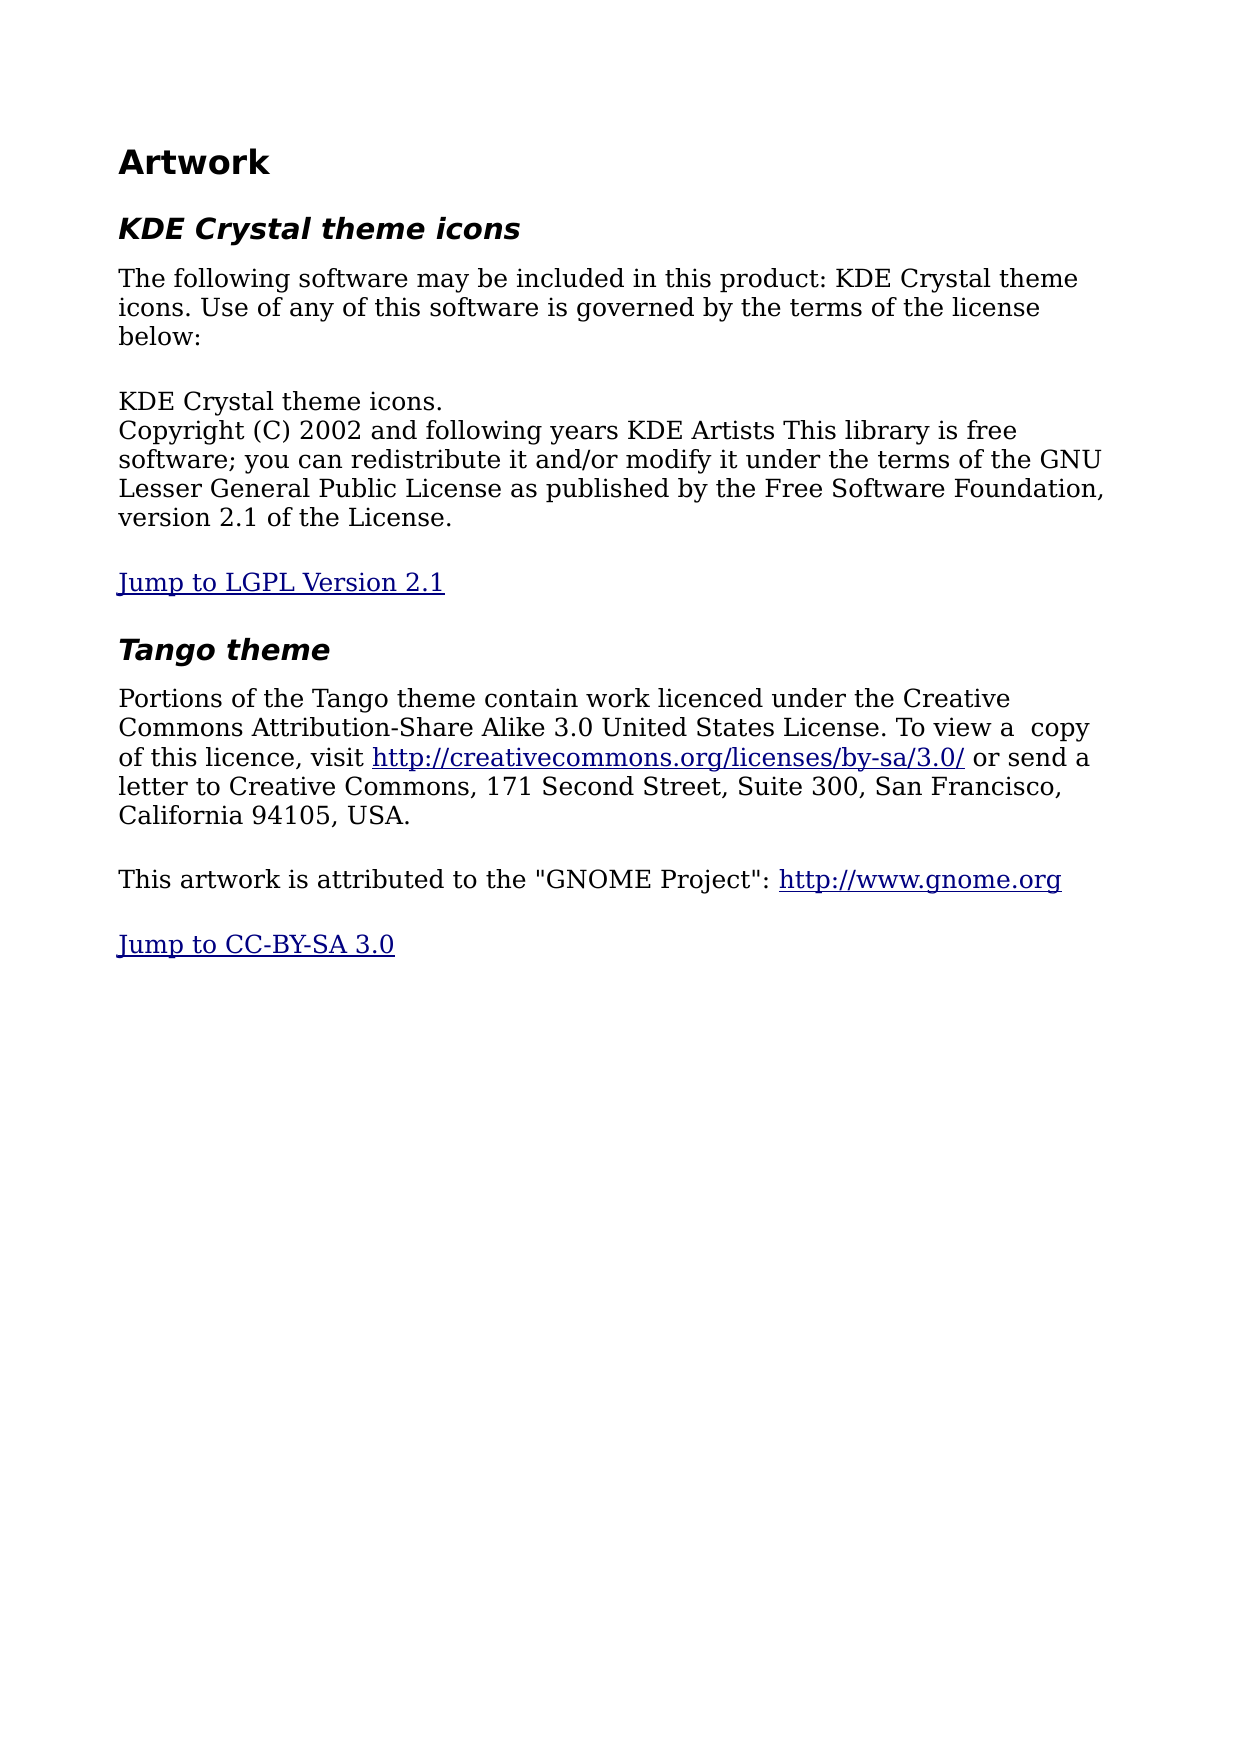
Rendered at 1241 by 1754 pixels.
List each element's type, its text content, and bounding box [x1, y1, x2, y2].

subtitle KDE Crystal theme icons [118, 212, 1122, 246]
subtitle Tango theme [118, 633, 1122, 667]
subtitle Artwork [118, 143, 1122, 182]
text Jump to CC-BY-SA 3.0 [118, 930, 1122, 959]
text Jump to LGPL Version 2.1 [118, 568, 1122, 597]
text Portions of the Tango theme contain work licenced under the Creative Commons Attribution-Share Alike 3.0 United States License. To view a copy of this licence, visit http://creativecommons.org/licenses/by-sa/3.0/ or send a letter to Creative Commons, 171 Second Street, Suite 300, San Francisco, California 94105, USA. [118, 684, 1122, 830]
text The following software may be included in this product: KDE Crystal theme icons. Use of any of this software is governed by the terms of the license below: [118, 264, 1122, 352]
text KDE Crystal theme icons. Copyright (C) 2002 and following years KDE Artists This library is free software; you can redistribute it and/or modify it under the terms of the GNU Lesser General Public License as published by the Free Software Foundation, version 2.1 of the License. [118, 387, 1122, 533]
text This artwork is attributed to the "GNOME Project": http://www.gnome.org [118, 866, 1122, 895]
